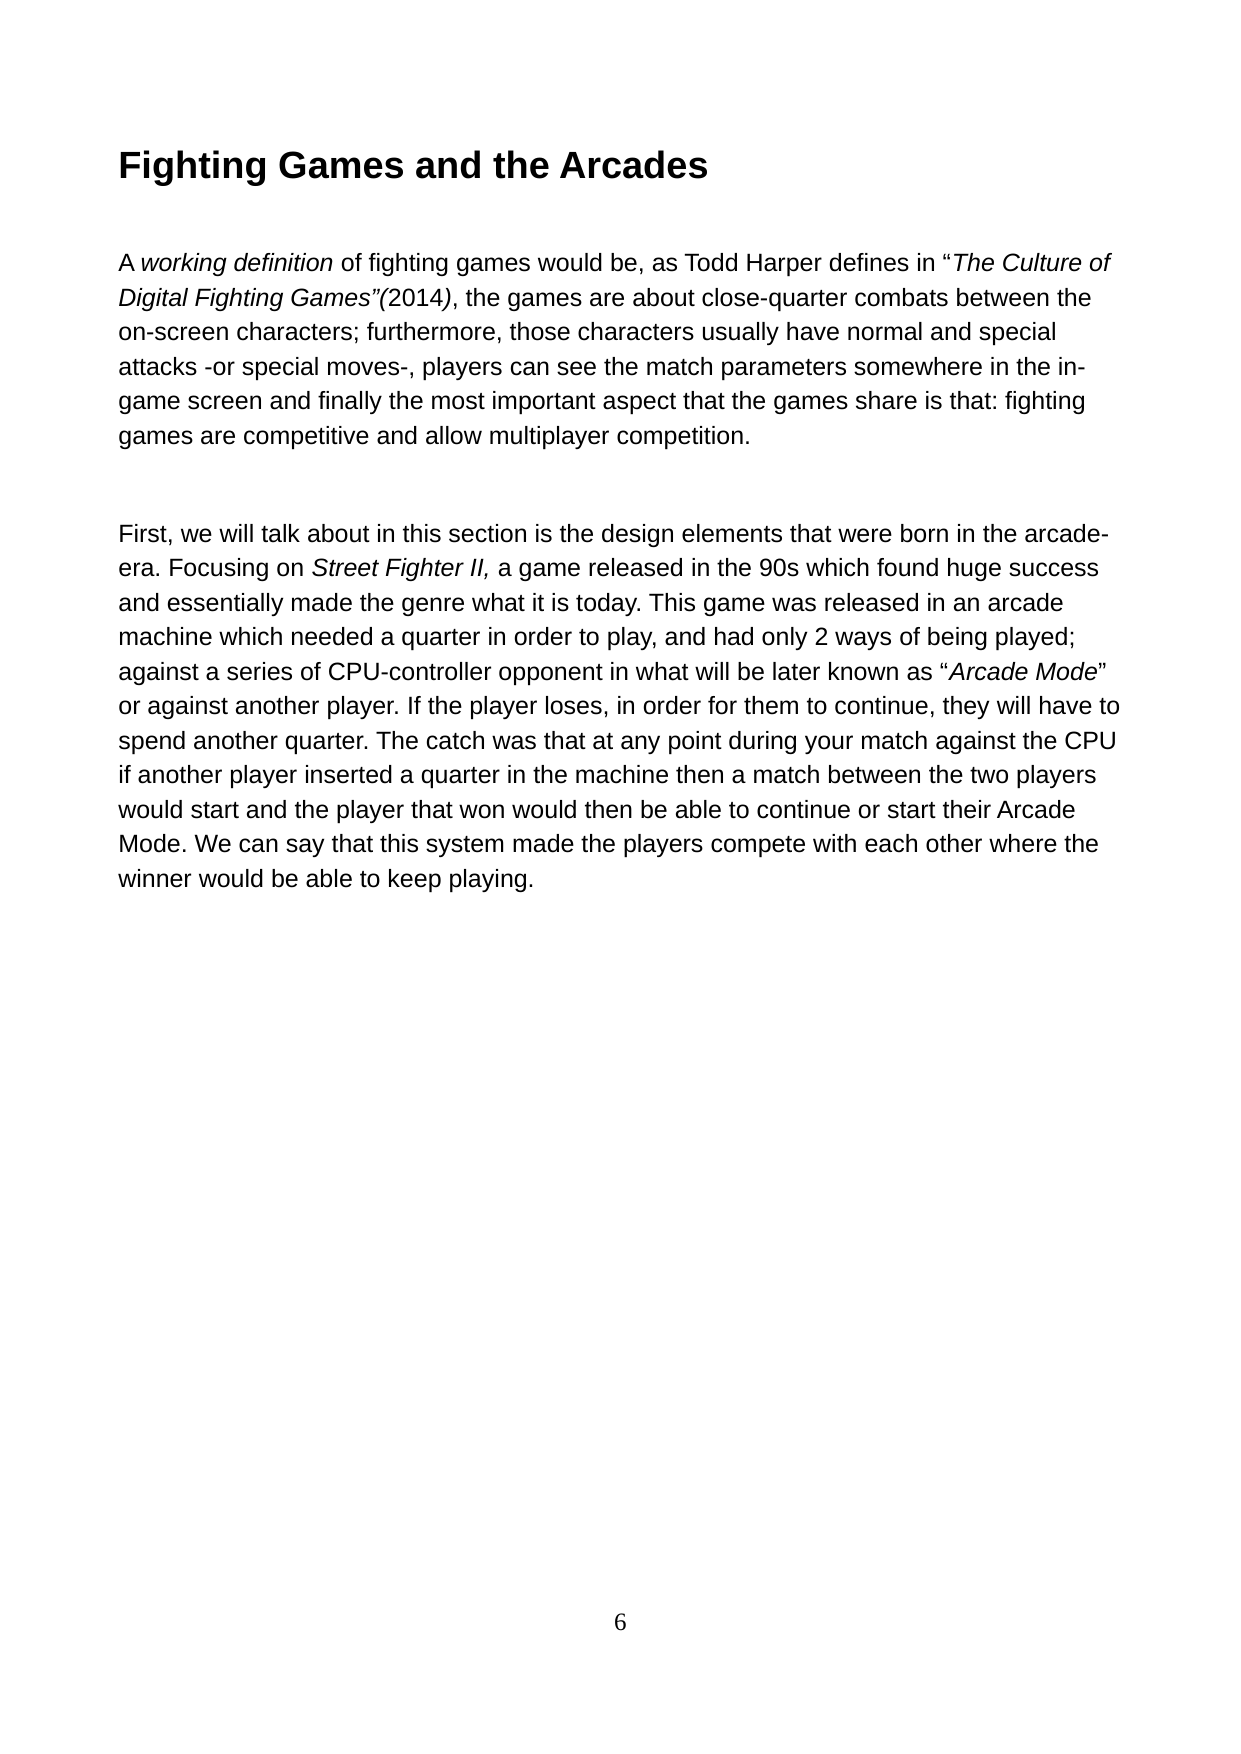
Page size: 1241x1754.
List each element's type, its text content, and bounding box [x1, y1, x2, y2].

text A working definition of fighting games would be, as Todd Harper defines in “The Culture of Digital Fighting Games”(2014), the games are about close-quarter combats between the on-screen characters; furthermore, those characters usually have normal and special attacks -or special moves-, players can see the match parameters somewhere in the in-game screen and finally the most important aspect that the games share is that: fighting games are competitive and allow multiplayer competition. [118, 248, 1122, 449]
subtitle Fighting Games and the Arcades [118, 143, 1122, 187]
text First, we will talk about in this section is the design elements that were born in the arcade-era. Focusing on Street Fighter II, a game released in the 90s which found huge success and essentially made the genre what it is today. This game was released in an arcade machine which needed a quarter in order to play, and had only 2 ways of being played; against a series of CPU-controller opponent in what will be later known as “Arcade Mode” or against another player. If the player loses, in order for them to continue, they will have to spend another quarter. The catch was that at any point during your match against the CPU if another player inserted a quarter in the machine then a match between the two players would start and the player that won would then be able to continue or start their Arcade Mode. We can say that this system made the players compete with each other where the winner would be able to keep playing. [118, 519, 1122, 892]
